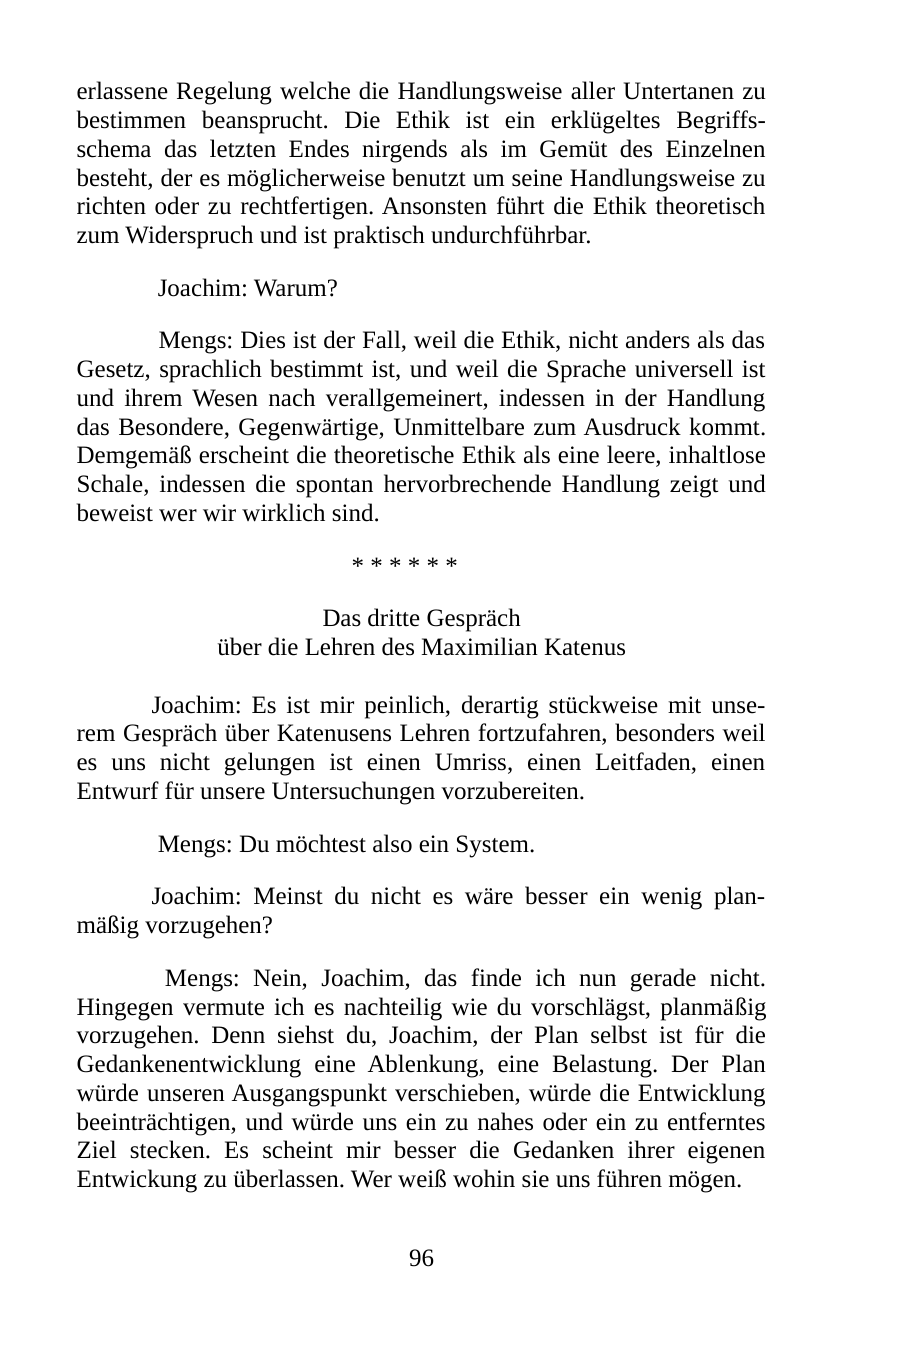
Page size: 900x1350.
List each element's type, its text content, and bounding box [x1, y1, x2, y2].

text Mengs: Nein, Joachim, das finde ich nun gerade nicht. Hingegen vermute ich es nachteilig wie du vorschlägst, planmäßig vorzugehen. Denn siehst du, Joachim, der Plan selbst ist für die Gedankenentwicklung eine Ablenkung, eine Belastung. Der Plan würde unseren Ausgangspunkt verschieben, würde die Entwicklung beeinträchtigen, und würde uns ein zu nahes oder ein zu entferntes Ziel stecken. Es scheint mir besser die Gedanken ihrer eigenen Entwickung zu überlassen. Wer weiß wohin sie uns führen mögen. [76, 963, 766, 1193]
text * * * * * * [76, 551, 766, 579]
text über die Lehren des Maximilian Katenus [76, 632, 766, 661]
text Joachim: Warum? [76, 273, 766, 302]
text Das dritte Gespräch [76, 603, 766, 632]
text Mengs: Dies ist der Fall, weil die Ethik, nicht anders als das Gesetz, sprachlich bestimmt ist, und weil die Sprache universell ist und ihrem Wesen nach verallgemeinert, indessen in der Handlung das Besondere, Gegenwärtige, Unmittelbare zum Ausdruck kommt. Demgemäß erscheint die theoretische Ethik als eine leere, inhaltlose Schale, indessen die spontan hervorbrechende Handlung zeigt und beweist wer wir wirklich sind. [76, 326, 766, 527]
text erlassene Regelung welche die Handlungsweise aller Untertanen zu bestimmen beansprucht. Die Ethik ist ein erklügeltes Begriffs-schema das letzten Endes nirgends als im Gemüt des Einzelnen besteht, der es möglicherweise benutzt um seine Handlungsweise zu richten oder zu rechtfertigen. Ansonsten führt die Ethik theoretisch zum Widerspruch und ist praktisch undurchführbar. [76, 76, 766, 249]
text Joachim: Es ist mir peinlich, derartig stückweise mit unse-rem Gespräch über Katenusens Lehren fortzufahren, besonders weil es uns nicht gelungen ist einen Umriss, einen Leitfaden, einen Entwurf für unsere Untersuchungen vorzubereiten. [76, 690, 766, 805]
text Joachim: Meinst du nicht es wäre besser ein wenig plan-mäßig vorzugehen? [76, 881, 766, 939]
text Mengs: Du möchtest also ein System. [76, 829, 766, 857]
